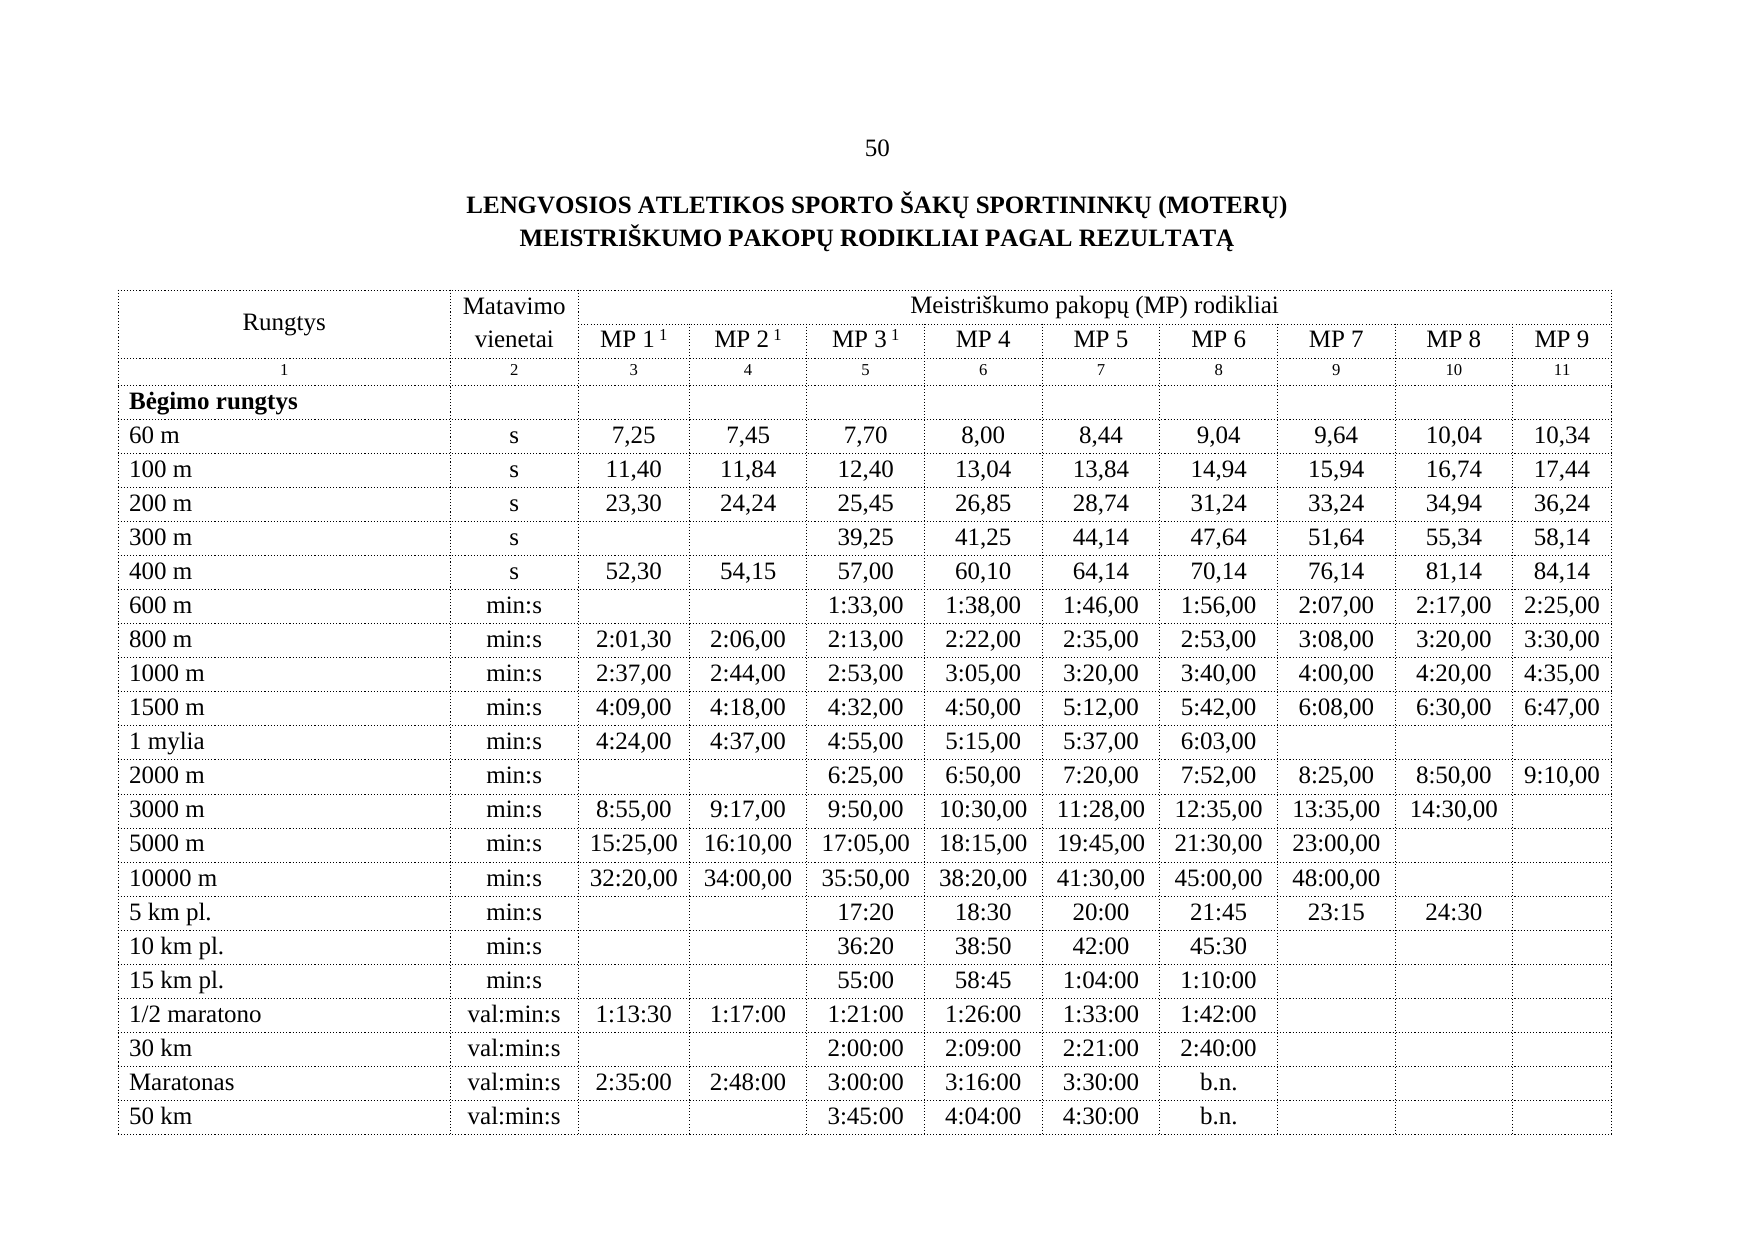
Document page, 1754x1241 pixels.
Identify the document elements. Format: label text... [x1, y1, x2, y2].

table_cell 4:24,00 [579, 725, 689, 759]
table_cell 39,25 [807, 521, 924, 555]
table_cell 44,14 [1042, 521, 1160, 555]
table_cell 64,14 [1042, 555, 1160, 589]
text MEISTRIŠKUMO PAKOPŲ RODIKLIAI PAGAL REZULTATĄ [118, 223, 1636, 252]
table_cell 3:45:00 [807, 1100, 924, 1134]
table_header Matavimo vienetai [450, 290, 578, 358]
table_cell 1:33,00 [807, 589, 924, 623]
table_cell 3:30:00 [1042, 1066, 1160, 1100]
table_cell 9:10,00 [1513, 759, 1611, 793]
table_cell 17:20 [807, 896, 924, 930]
table_cell 11 [1513, 358, 1611, 385]
table_cell 5 [807, 358, 924, 385]
table_cell 1:21:00 [807, 998, 924, 1032]
table_cell min:s [450, 794, 578, 827]
table_cell 11,84 [689, 453, 807, 487]
table_cell 1:33:00 [1042, 998, 1160, 1032]
table_cell 3 [579, 358, 689, 385]
table_cell 58:45 [925, 964, 1042, 998]
table_cell min:s [450, 725, 578, 759]
table_cell 3:05,00 [925, 657, 1042, 691]
table_cell 2000 m [118, 759, 450, 793]
table_cell 17,44 [1513, 453, 1611, 487]
table_cell [1513, 964, 1611, 998]
table_cell 2:37,00 [579, 657, 689, 691]
table_cell 5000 m [118, 828, 450, 862]
table_cell [579, 385, 689, 419]
table_cell 7:52,00 [1160, 759, 1277, 793]
table_cell 7,45 [689, 419, 807, 453]
table_cell 15 km pl. [118, 964, 450, 998]
table_cell 7,70 [807, 419, 924, 453]
table_cell 2:40:00 [1160, 1032, 1277, 1066]
table_cell 1:46,00 [1042, 589, 1160, 623]
table_cell 9,04 [1160, 419, 1277, 453]
table_cell 10,34 [1513, 419, 1611, 453]
table_cell 4:35,00 [1513, 657, 1611, 691]
table_cell 4:20,00 [1395, 657, 1513, 691]
table_cell [689, 964, 807, 998]
table_cell [1513, 862, 1611, 896]
table_cell 15,94 [1278, 453, 1395, 487]
table_cell [1278, 1066, 1395, 1100]
table_cell 2:44,00 [689, 657, 807, 691]
table_cell 23,30 [579, 487, 689, 521]
table_cell [1160, 385, 1277, 419]
table_cell 4:00,00 [1278, 657, 1395, 691]
table_cell 3000 m [118, 794, 450, 827]
table_cell [689, 1032, 807, 1066]
table_cell 16:10,00 [689, 828, 807, 862]
table_cell [1513, 930, 1611, 964]
table_cell 52,30 [579, 555, 689, 589]
table_cell s [450, 555, 578, 589]
table_cell 13,04 [925, 453, 1042, 487]
table_cell 9,64 [1278, 419, 1395, 453]
table_cell 32:20,00 [579, 862, 689, 896]
table_cell 2:53,00 [807, 657, 924, 691]
table_cell 2:48:00 [689, 1066, 807, 1100]
table_cell val:min:s [450, 1032, 578, 1066]
table_cell 5:37,00 [1042, 725, 1160, 759]
table_cell [689, 521, 807, 555]
table_cell val:min:s [450, 1066, 578, 1100]
table_cell [1278, 1100, 1395, 1134]
table_cell min:s [450, 691, 578, 725]
table_cell 76,14 [1278, 555, 1395, 589]
table_cell 3:40,00 [1160, 657, 1277, 691]
table_cell [1395, 930, 1513, 964]
table_cell 2:06,00 [689, 623, 807, 657]
table_cell 8,00 [925, 419, 1042, 453]
table_cell 28,74 [1042, 487, 1160, 521]
table_cell MP 2 1 [689, 324, 807, 358]
table_cell 55:00 [807, 964, 924, 998]
table_cell [579, 1032, 689, 1066]
table_cell [807, 385, 924, 419]
table_cell 30 km [118, 1032, 450, 1066]
table_cell 3:30,00 [1513, 623, 1611, 657]
table_cell 35:50,00 [807, 862, 924, 896]
table_cell 2:00:00 [807, 1032, 924, 1066]
table_cell val:min:s [450, 1100, 578, 1134]
table_cell 2 [450, 358, 578, 385]
table_cell 51,64 [1278, 521, 1395, 555]
table_cell 1500 m [118, 691, 450, 725]
table_cell 36,24 [1513, 487, 1611, 521]
table_cell min:s [450, 930, 578, 964]
table_cell 1:17:00 [689, 998, 807, 1032]
table_cell [1395, 1032, 1513, 1066]
table_cell [1513, 1066, 1611, 1100]
table_cell 5:12,00 [1042, 691, 1160, 725]
table_cell 3:20,00 [1395, 623, 1513, 657]
table_cell 5:42,00 [1160, 691, 1277, 725]
table_cell [1513, 828, 1611, 862]
table_cell 400 m [118, 555, 450, 589]
table_cell 2:35,00 [1042, 623, 1160, 657]
table_cell 200 m [118, 487, 450, 521]
table_cell 55,34 [1395, 521, 1513, 555]
table_cell 9:50,00 [807, 794, 924, 827]
table_cell 2:22,00 [925, 623, 1042, 657]
table_cell s [450, 419, 578, 453]
table_cell 13,84 [1042, 453, 1160, 487]
table_cell MP 4 [925, 324, 1042, 358]
table_cell [1513, 1032, 1611, 1066]
table_cell 3:00:00 [807, 1066, 924, 1100]
table_cell 45:30 [1160, 930, 1277, 964]
table_cell 5:15,00 [925, 725, 1042, 759]
table_cell 60 m [118, 419, 450, 453]
table_cell 5 km pl. [118, 896, 450, 930]
table_cell 14:30,00 [1395, 794, 1513, 827]
table_cell 10 [1395, 358, 1513, 385]
table_cell 12,40 [807, 453, 924, 487]
table_cell min:s [450, 828, 578, 862]
table_cell 2:09:00 [925, 1032, 1042, 1066]
table_cell 1/2 maratono [118, 998, 450, 1032]
table_cell 4:30:00 [1042, 1100, 1160, 1134]
table_cell [1042, 385, 1160, 419]
table_cell b.n. [1160, 1100, 1277, 1134]
table_cell 2:25,00 [1513, 589, 1611, 623]
table_cell 8:25,00 [1278, 759, 1395, 793]
table_cell 1:13:30 [579, 998, 689, 1032]
table_cell min:s [450, 896, 578, 930]
table_cell 6:08,00 [1278, 691, 1395, 725]
table_cell 38:50 [925, 930, 1042, 964]
table_cell 800 m [118, 623, 450, 657]
table_cell 1:26:00 [925, 998, 1042, 1032]
table_cell [689, 589, 807, 623]
table_cell 38:20,00 [925, 862, 1042, 896]
table_cell [1278, 930, 1395, 964]
table_cell 1:10:00 [1160, 964, 1277, 998]
table_cell b.n. [1160, 1066, 1277, 1100]
table_cell 31,24 [1160, 487, 1277, 521]
table_cell 4:09,00 [579, 691, 689, 725]
table_cell 1:56,00 [1160, 589, 1277, 623]
table_cell min:s [450, 623, 578, 657]
table_cell 45:00,00 [1160, 862, 1277, 896]
table_cell 36:20 [807, 930, 924, 964]
table_cell 2:17,00 [1395, 589, 1513, 623]
table_cell 4:37,00 [689, 725, 807, 759]
table_cell 1 mylia [118, 725, 450, 759]
table_cell 6:30,00 [1395, 691, 1513, 725]
table_cell 8,44 [1042, 419, 1160, 453]
table_cell 57,00 [807, 555, 924, 589]
table_cell 12:35,00 [1160, 794, 1277, 827]
table_cell [689, 1100, 807, 1134]
table_cell [1395, 998, 1513, 1032]
table_cell min:s [450, 589, 578, 623]
table_cell 4:18,00 [689, 691, 807, 725]
table_cell 14,94 [1160, 453, 1277, 487]
table_cell 2:01,30 [579, 623, 689, 657]
table_cell 21:30,00 [1160, 828, 1277, 862]
table_cell 2:07,00 [1278, 589, 1395, 623]
table_cell [579, 1100, 689, 1134]
table_cell 3:20,00 [1042, 657, 1160, 691]
table_cell 47,64 [1160, 521, 1277, 555]
table_cell [1278, 725, 1395, 759]
table_cell 34:00,00 [689, 862, 807, 896]
table_cell 23:15 [1278, 896, 1395, 930]
table_cell 24:30 [1395, 896, 1513, 930]
table_cell [689, 385, 807, 419]
table_cell 6:25,00 [807, 759, 924, 793]
table_cell 11,40 [579, 453, 689, 487]
table_cell 2:21:00 [1042, 1032, 1160, 1066]
table_cell 10 km pl. [118, 930, 450, 964]
table_cell Maratonas [118, 1066, 450, 1100]
table_cell 17:05,00 [807, 828, 924, 862]
table_cell 42:00 [1042, 930, 1160, 964]
table_cell [579, 930, 689, 964]
table_cell MP 6 [1160, 324, 1277, 358]
table_cell 4:55,00 [807, 725, 924, 759]
table_cell [1278, 1032, 1395, 1066]
table_header Rungtys [118, 290, 450, 358]
table_cell [925, 385, 1042, 419]
table_cell 20:00 [1042, 896, 1160, 930]
table_cell val:min:s [450, 998, 578, 1032]
table_cell 50 km [118, 1100, 450, 1134]
table_cell [1513, 385, 1611, 419]
table_cell 15:25,00 [579, 828, 689, 862]
table_cell 100 m [118, 453, 450, 487]
table_header Meistriškumo pakopų (MP) rodikliai [579, 290, 1611, 323]
table_cell [689, 759, 807, 793]
table_cell [1395, 725, 1513, 759]
table_cell [1395, 964, 1513, 998]
table_cell 3:16:00 [925, 1066, 1042, 1100]
table_cell MP 9 [1513, 324, 1611, 358]
table_cell s [450, 521, 578, 555]
table_cell 4:04:00 [925, 1100, 1042, 1134]
table_cell 2:53,00 [1160, 623, 1277, 657]
table_cell 6:03,00 [1160, 725, 1277, 759]
table_cell 13:35,00 [1278, 794, 1395, 827]
table_cell 81,14 [1395, 555, 1513, 589]
table_cell 1000 m [118, 657, 450, 691]
table_cell 600 m [118, 589, 450, 623]
table_cell 24,24 [689, 487, 807, 521]
table_cell 8:50,00 [1395, 759, 1513, 793]
table_cell 8 [1160, 358, 1277, 385]
table_cell 10,04 [1395, 419, 1513, 453]
table_cell 16,74 [1395, 453, 1513, 487]
table_cell 4 [689, 358, 807, 385]
table_cell 54,15 [689, 555, 807, 589]
table_cell 10:30,00 [925, 794, 1042, 827]
table_cell [1278, 964, 1395, 998]
table_cell 11:28,00 [1042, 794, 1160, 827]
table_cell [1513, 1100, 1611, 1134]
table_cell s [450, 453, 578, 487]
table_cell 48:00,00 [1278, 862, 1395, 896]
table_cell 18:30 [925, 896, 1042, 930]
table_cell [1395, 1066, 1513, 1100]
table_cell 7:20,00 [1042, 759, 1160, 793]
table_cell min:s [450, 759, 578, 793]
table_cell 2:35:00 [579, 1066, 689, 1100]
table_cell [579, 896, 689, 930]
table_cell [1395, 828, 1513, 862]
table_cell s [450, 487, 578, 521]
table_cell 6 [925, 358, 1042, 385]
table_cell 41:30,00 [1042, 862, 1160, 896]
table_cell [1513, 794, 1611, 827]
table_cell [689, 896, 807, 930]
table_cell 3:08,00 [1278, 623, 1395, 657]
table_cell [1278, 385, 1395, 419]
table_cell MP 8 [1395, 324, 1513, 358]
table_cell 33,24 [1278, 487, 1395, 521]
table_cell [1395, 1100, 1513, 1134]
table_cell 19:45,00 [1042, 828, 1160, 862]
table_cell [579, 521, 689, 555]
table_cell min:s [450, 657, 578, 691]
table_cell min:s [450, 964, 578, 998]
table_cell [1513, 998, 1611, 1032]
table_cell 2:13,00 [807, 623, 924, 657]
table_cell MP 5 [1042, 324, 1160, 358]
table_cell 1:04:00 [1042, 964, 1160, 998]
table_cell MP 3 1 [807, 324, 924, 358]
table_cell [1395, 385, 1513, 419]
table_cell 1:38,00 [925, 589, 1042, 623]
table_cell 8:55,00 [579, 794, 689, 827]
table_cell 23:00,00 [1278, 828, 1395, 862]
table_cell MP 1 1 [579, 324, 689, 358]
table_cell 10000 m [118, 862, 450, 896]
table_cell Bėgimo rungtys [118, 385, 450, 419]
table_cell 21:45 [1160, 896, 1277, 930]
table_cell 25,45 [807, 487, 924, 521]
table_cell [579, 964, 689, 998]
table_cell 6:47,00 [1513, 691, 1611, 725]
table_cell MP 7 [1278, 324, 1395, 358]
table_cell 41,25 [925, 521, 1042, 555]
table_cell 84,14 [1513, 555, 1611, 589]
table_cell [450, 385, 578, 419]
table_cell [1395, 862, 1513, 896]
table_cell 60,10 [925, 555, 1042, 589]
table_cell [1278, 998, 1395, 1032]
table_cell 58,14 [1513, 521, 1611, 555]
table_cell 70,14 [1160, 555, 1277, 589]
table_cell 7,25 [579, 419, 689, 453]
table_cell [689, 930, 807, 964]
table_cell 1:42:00 [1160, 998, 1277, 1032]
table_cell 26,85 [925, 487, 1042, 521]
table_cell [579, 589, 689, 623]
table_cell 9:17,00 [689, 794, 807, 827]
table_cell 7 [1042, 358, 1160, 385]
table_cell 1 [118, 358, 450, 385]
table_cell [579, 759, 689, 793]
table_cell [1513, 725, 1611, 759]
table_cell 6:50,00 [925, 759, 1042, 793]
table_cell 34,94 [1395, 487, 1513, 521]
table_cell 9 [1278, 358, 1395, 385]
table_cell min:s [450, 862, 578, 896]
table_cell 300 m [118, 521, 450, 555]
table_cell 18:15,00 [925, 828, 1042, 862]
table_cell 4:50,00 [925, 691, 1042, 725]
text lengvOSIOS ATLETIKOS SPORTO ŠAKŲ SPORTININKŲ (moterų) [118, 190, 1636, 219]
table_cell [1513, 896, 1611, 930]
table_cell 4:32,00 [807, 691, 924, 725]
